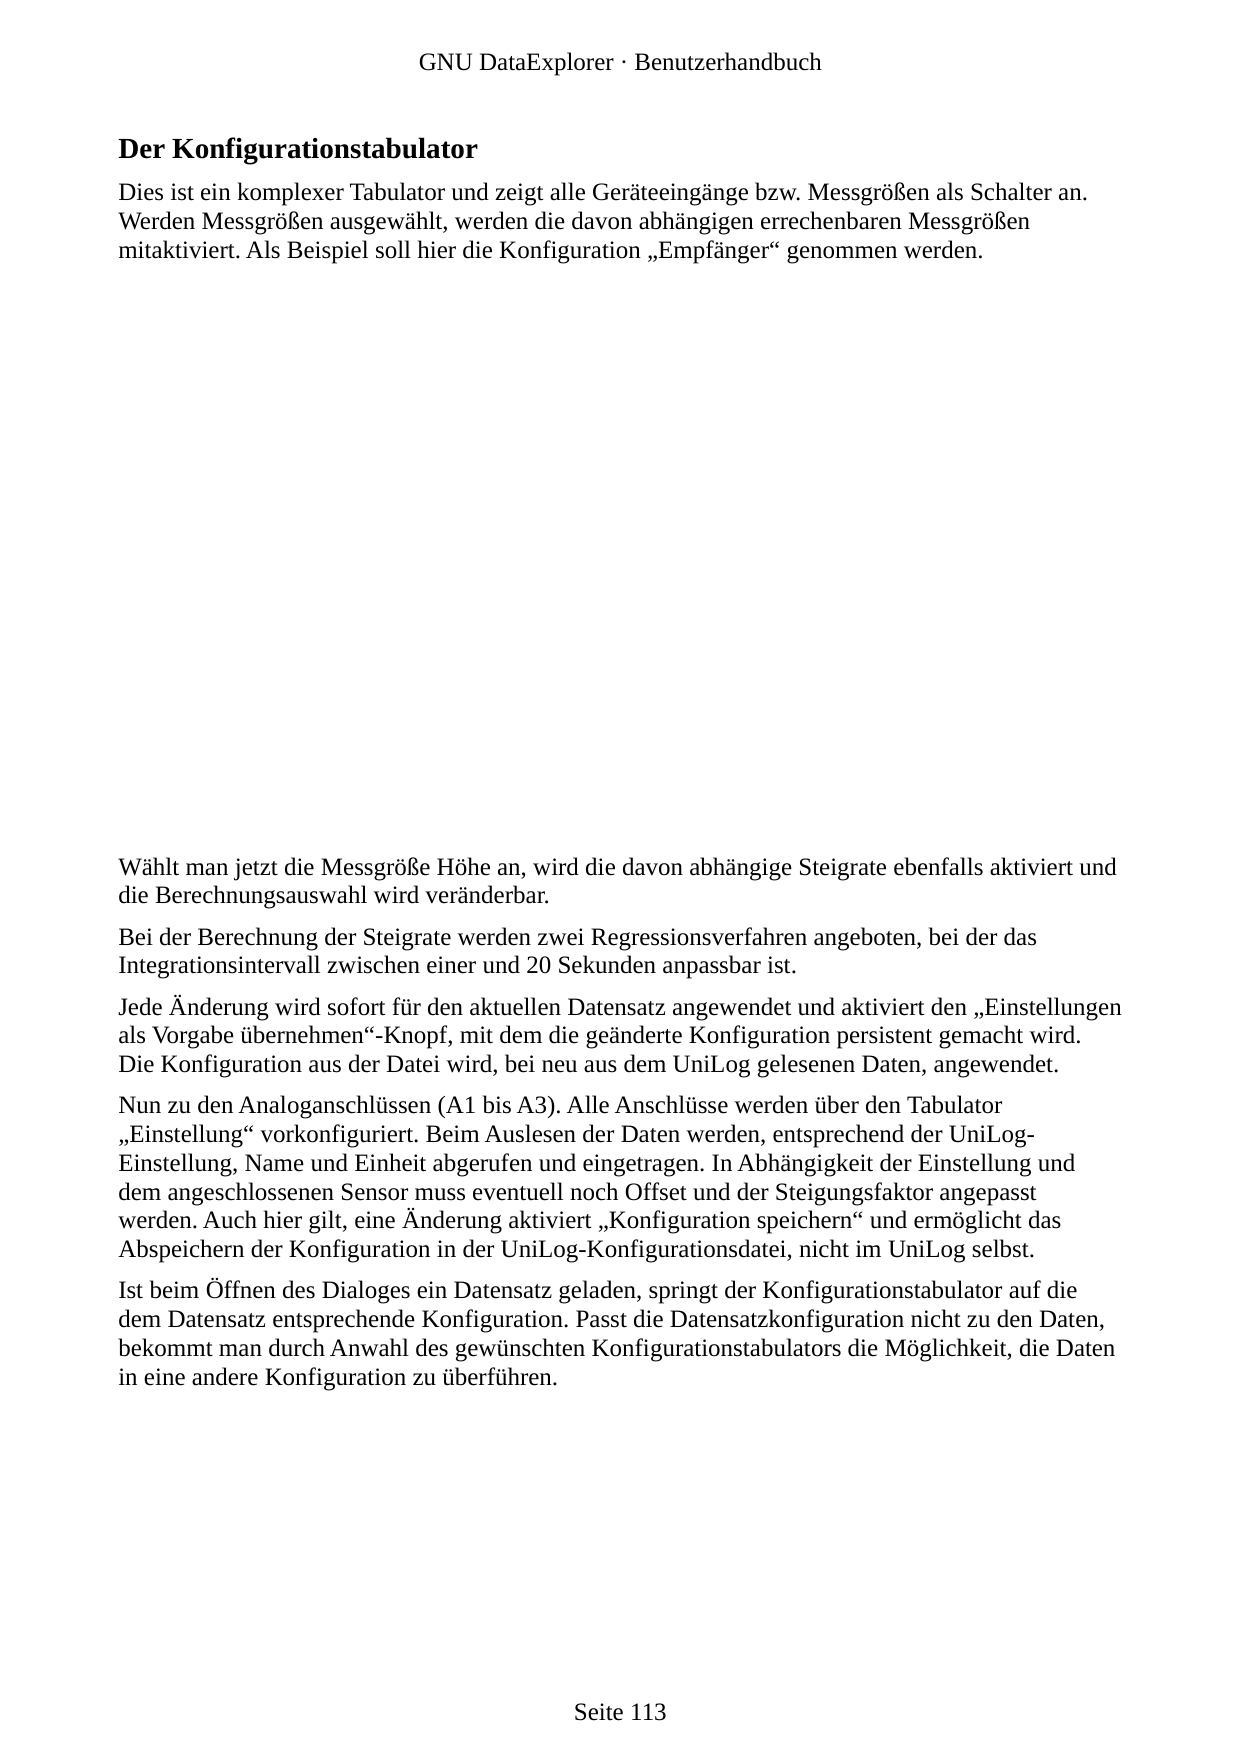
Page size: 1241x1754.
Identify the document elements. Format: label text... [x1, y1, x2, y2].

text Bei der Berechnung der Steigrate werden zwei Regressionsverfahren angeboten, bei der das Integrationsintervall zwischen einer und 20 Sekunden anpassbar ist. [118, 922, 1122, 979]
subtitle Der Konfigurationstabulator [118, 131, 1122, 165]
text Ist beim Öffnen des Dialoges ein Datensatz geladen, springt der Konfigurationstabulator auf die dem Datensatz entsprechende Konfiguration. Passt die Datensatzkonfiguration nicht zu den Daten, bekommt man durch Anwahl des gewünschten Konfigurationstabulators die Möglichkeit, die Daten in eine andere Konfiguration zu überführen. [118, 1276, 1122, 1391]
text Wählt man jetzt die Messgröße Höhe an, wird die davon abhängige Steigrate ebenfalls aktiviert und die Berechnungsauswahl wird veränderbar. [118, 852, 1122, 909]
text Nun zu den Analoganschlüssen (A1 bis A3). Alle Anschlüsse werden über den Tabulator „Einstellung“ vorkonfiguriert. Beim Auslesen der Daten werden, entsprechend der UniLog-Einstellung, Name und Einheit abgerufen und eingetragen. In Abhängigkeit der Einstellung und dem angeschlossenen Sensor muss eventuell noch Offset und der Steigungsfaktor angepasst werden. Auch hier gilt, eine Änderung aktiviert „Konfiguration speichern“ und ermöglicht das Abspeichern der Konfiguration in der UniLog-Konfigurationsdatei, nicht im UniLog selbst. [118, 1091, 1122, 1263]
text Dies ist ein komplexer Tabulator und zeigt alle Geräteeingänge bzw. Messgrößen als Schalter an. Werden Messgrößen ausgewählt, werden die davon abhängigen errechenbaren Messgrößen mitaktiviert. Als Beispiel soll hier die Konfiguration „Empfänger“ genommen werden. [118, 177, 1122, 263]
text Jede Änderung wird sofort für den aktuellen Datensatz angewendet und aktiviert den „Einstellungen als Vorgabe übernehmen“-Knopf, mit dem die geänderte Konfiguration persistent gemacht wird. Die Konfiguration aus der Datei wird, bei neu aus dem UniLog gelesenen Daten, angewendet. [118, 992, 1122, 1078]
